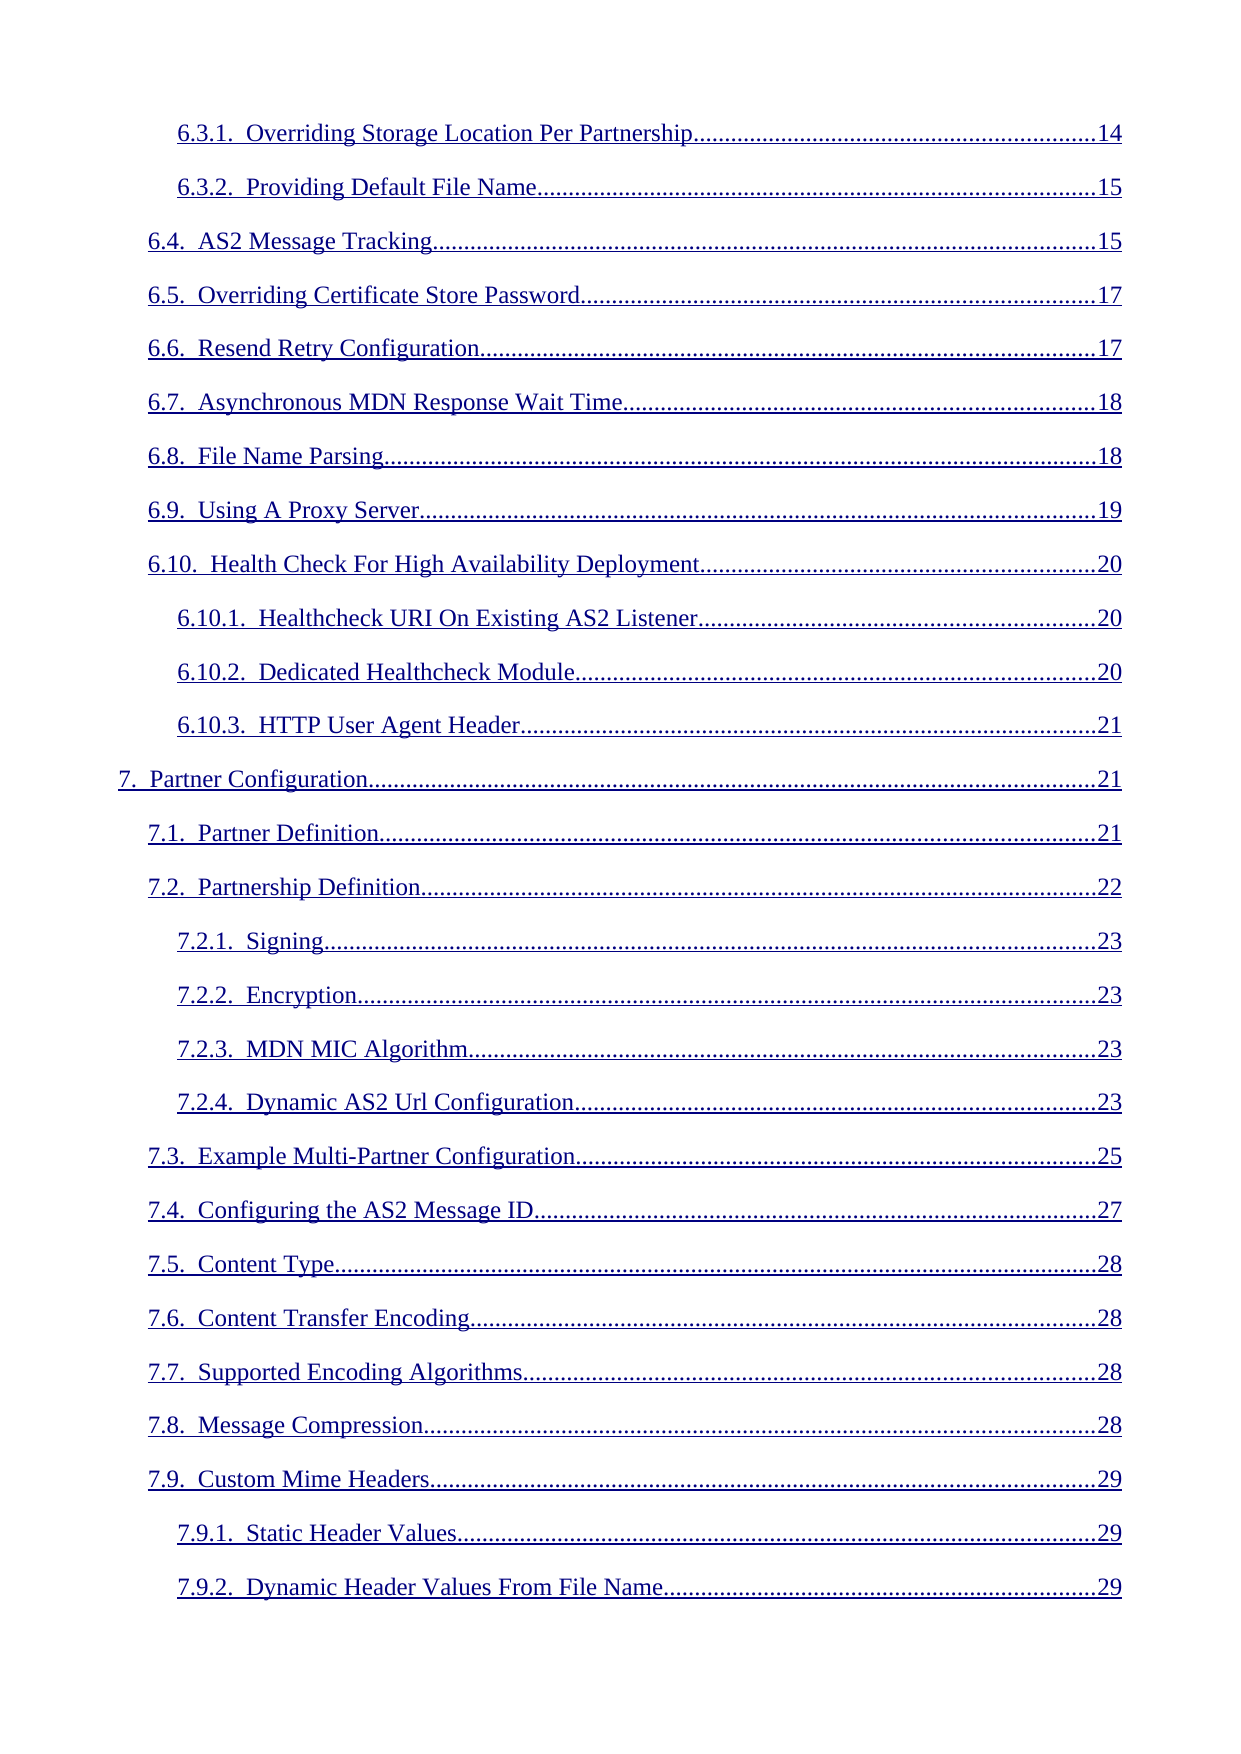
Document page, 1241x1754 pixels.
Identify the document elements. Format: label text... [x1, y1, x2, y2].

text 7.2.4. Dynamic AS2 Url Configuration 23 [177, 1087, 1122, 1112]
text 6.7. Asynchronous MDN Response Wait Time 18 [148, 387, 1122, 412]
text 6.4. AS2 Message Tracking 15 [148, 226, 1122, 251]
text 6.9. Using A Proxy Server 19 [148, 495, 1122, 520]
text 7.9. Custom Mime Headers 29 [148, 1464, 1122, 1489]
text 7.2.3. MDN MIC Algorithm 23 [177, 1034, 1122, 1059]
text 7.9.2. Dynamic Header Values From File Name 29 [177, 1572, 1122, 1597]
text 7.1. Partner Definition 21 [148, 818, 1122, 843]
text 7.2.2. Encryption 23 [177, 980, 1122, 1005]
text 6.5. Overriding Certificate Store Password 17 [148, 280, 1122, 305]
text 6.10. Health Check For High Availability Deployment 20 [148, 549, 1122, 574]
text 6.10.2. Dedicated Healthcheck Module 20 [177, 657, 1122, 682]
text 7.2. Partnership Definition 22 [148, 872, 1122, 897]
text 6.8. File Name Parsing 18 [148, 441, 1122, 466]
text 7.7. Supported Encoding Algorithms 28 [148, 1357, 1122, 1382]
text 7.5. Content Type 28 [148, 1249, 1122, 1274]
text 7.4. Configuring the AS2 Message ID 27 [148, 1195, 1122, 1220]
text 7.9.1. Static Header Values 29 [177, 1518, 1122, 1543]
text 7. Partner Configuration 21 [118, 764, 1122, 789]
text 6.3.2. Providing Default File Name 15 [177, 172, 1122, 197]
text 7.3. Example Multi-Partner Configuration 25 [148, 1141, 1122, 1166]
text 7.6. Content Transfer Encoding 28 [148, 1303, 1122, 1328]
text 6.6. Resend Retry Configuration 17 [148, 333, 1122, 358]
text 6.10.1. Healthcheck URI On Existing AS2 Listener 20 [177, 603, 1122, 628]
text 7.2.1. Signing 23 [177, 926, 1122, 951]
text 7.8. Message Compression 28 [148, 1411, 1122, 1436]
text 6.3.1. Overriding Storage Location Per Partnership 14 [177, 118, 1122, 143]
text 6.10.3. HTTP User Agent Header 21 [177, 711, 1122, 736]
